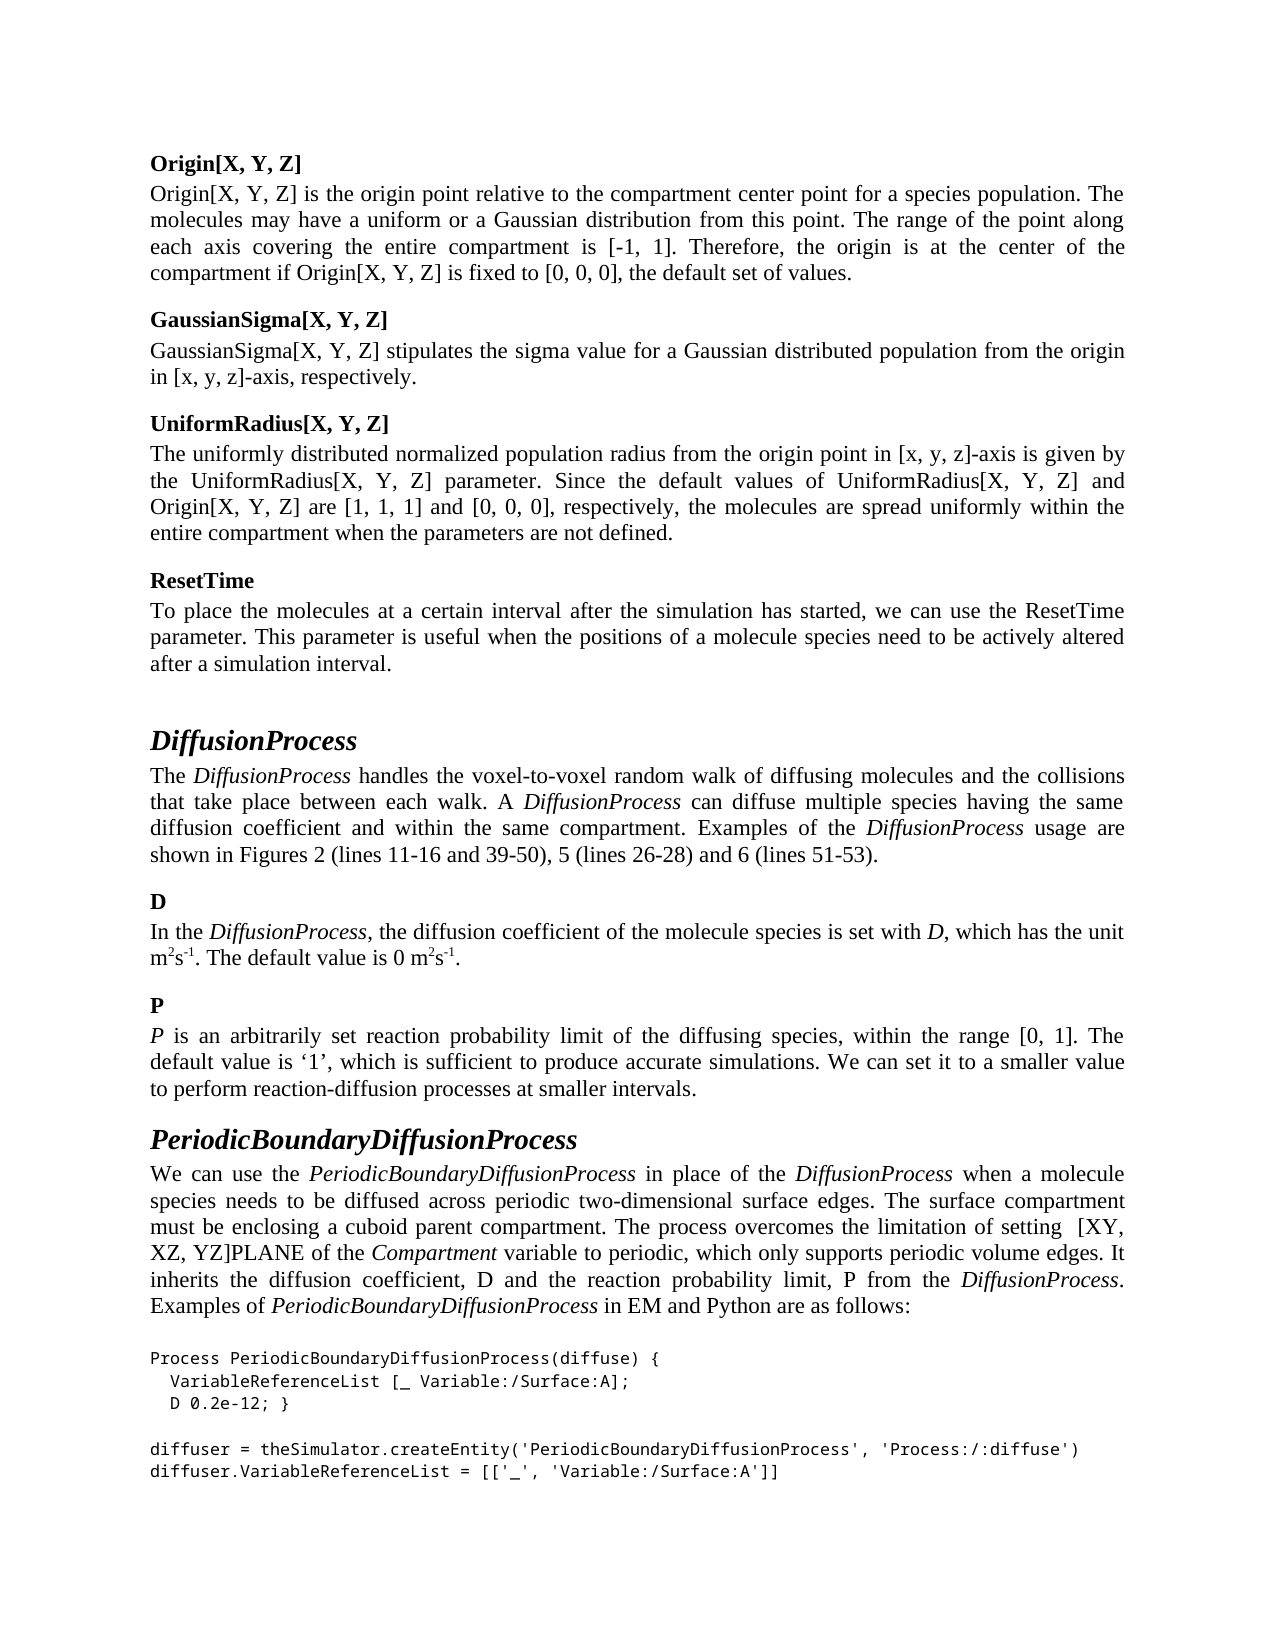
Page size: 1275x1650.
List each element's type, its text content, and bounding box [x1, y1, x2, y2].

text To place the molecules at a certain interval after the simulation has started, we can use the ResetTime parameter. This parameter is useful when the positions of a molecule species need to be actively altered after a simulation interval. [150, 597, 1125, 676]
text diffuser = theSimulator.createEntity('PeriodicBoundaryDiffusionProcess', 'Process:/:diffuse') [150, 1437, 1125, 1460]
text In the DiffusionProcess, the diffusion coefficient of the molecule species is set with D, which has the unit m2s-1. The default value is 0 m2s-1. [150, 918, 1125, 971]
text We can use the PeriodicBoundaryDiffusionProcess in place of the DiffusionProcess when a molecule species needs to be diffused across periodic two-dimensional surface edges. The surface compartment must be enclosing a cuboid parent compartment. The process overcomes the limitation of setting [XY, XZ, YZ]PLANE of the Compartment variable to periodic, which only supports periodic volume edges. It inherits the diffusion coefficient, D and the reaction probability limit, P from the DiffusionProcess. Examples of PeriodicBoundaryDiffusionProcess in EM and Python are as follows: [150, 1160, 1125, 1318]
subtitle D [150, 888, 1125, 914]
text diffuser.VariableReferenceList = [['_', 'Variable:/Surface:A']] [150, 1460, 1125, 1483]
subtitle UniformRadius[X, Y, Z] [150, 410, 1125, 437]
text The uniformly distributed normalized population radius from the origin point in [x, y, z]-axis is given by the UniformRadius[X, Y, Z] parameter. Since the default values of UniformRadius[X, Y, Z] and Origin[X, Y, Z] are [1, 1, 1] and [0, 0, 0], respectively, the molecules are spread uniformly within the entire compartment when the parameters are not defined. [150, 440, 1125, 546]
subtitle P [150, 992, 1125, 1018]
text The DiffusionProcess handles the voxel-to-voxel random walk of diffusing molecules and the collisions that take place between each walk. A DiffusionProcess can diffuse multiple species having the same diffusion coefficient and within the same compartment. Examples of the DiffusionProcess usage are shown in Figures 2 (lines 11-16 and 39-50), 5 (lines 26-28) and 6 (lines 51-53). [150, 762, 1125, 867]
text VariableReferenceList [_ Variable:/Surface:A]; [150, 1369, 1125, 1392]
subtitle GaussianSigma[X, Y, Z] [150, 306, 1125, 333]
text P is an arbitrarily set reaction probability limit of the diffusing species, within the range [0, 1]. The default value is ‘1’, which is sufficient to produce accurate simulations. We can set it to a smaller value to perform reaction-diffusion processes at smaller intervals. [150, 1022, 1125, 1101]
text GaussianSigma[X, Y, Z] stipulates the sigma value for a Gaussian distributed population from the origin in [x, y, z]-axis, respectively. [150, 337, 1125, 389]
subtitle PeriodicBoundaryDiffusionProcess [150, 1122, 1125, 1155]
subtitle DiffusionProcess [150, 723, 1125, 757]
text D 0.2e-12; } [150, 1392, 1125, 1414]
text Process PeriodicBoundaryDiffusionProcess(diffuse) { [150, 1346, 1125, 1369]
subtitle ResetTime [150, 567, 1125, 593]
subtitle Origin[X, Y, Z] [150, 150, 1125, 176]
text Origin[X, Y, Z] is the origin point relative to the compartment center point for a species population. The molecules may have a uniform or a Gaussian distribution from this point. The range of the point along each axis covering the entire compartment is [-1, 1]. Therefore, the origin is at the center of the compartment if Origin[X, Y, Z] is fixed to [0, 0, 0], the default set of values. [150, 180, 1125, 286]
